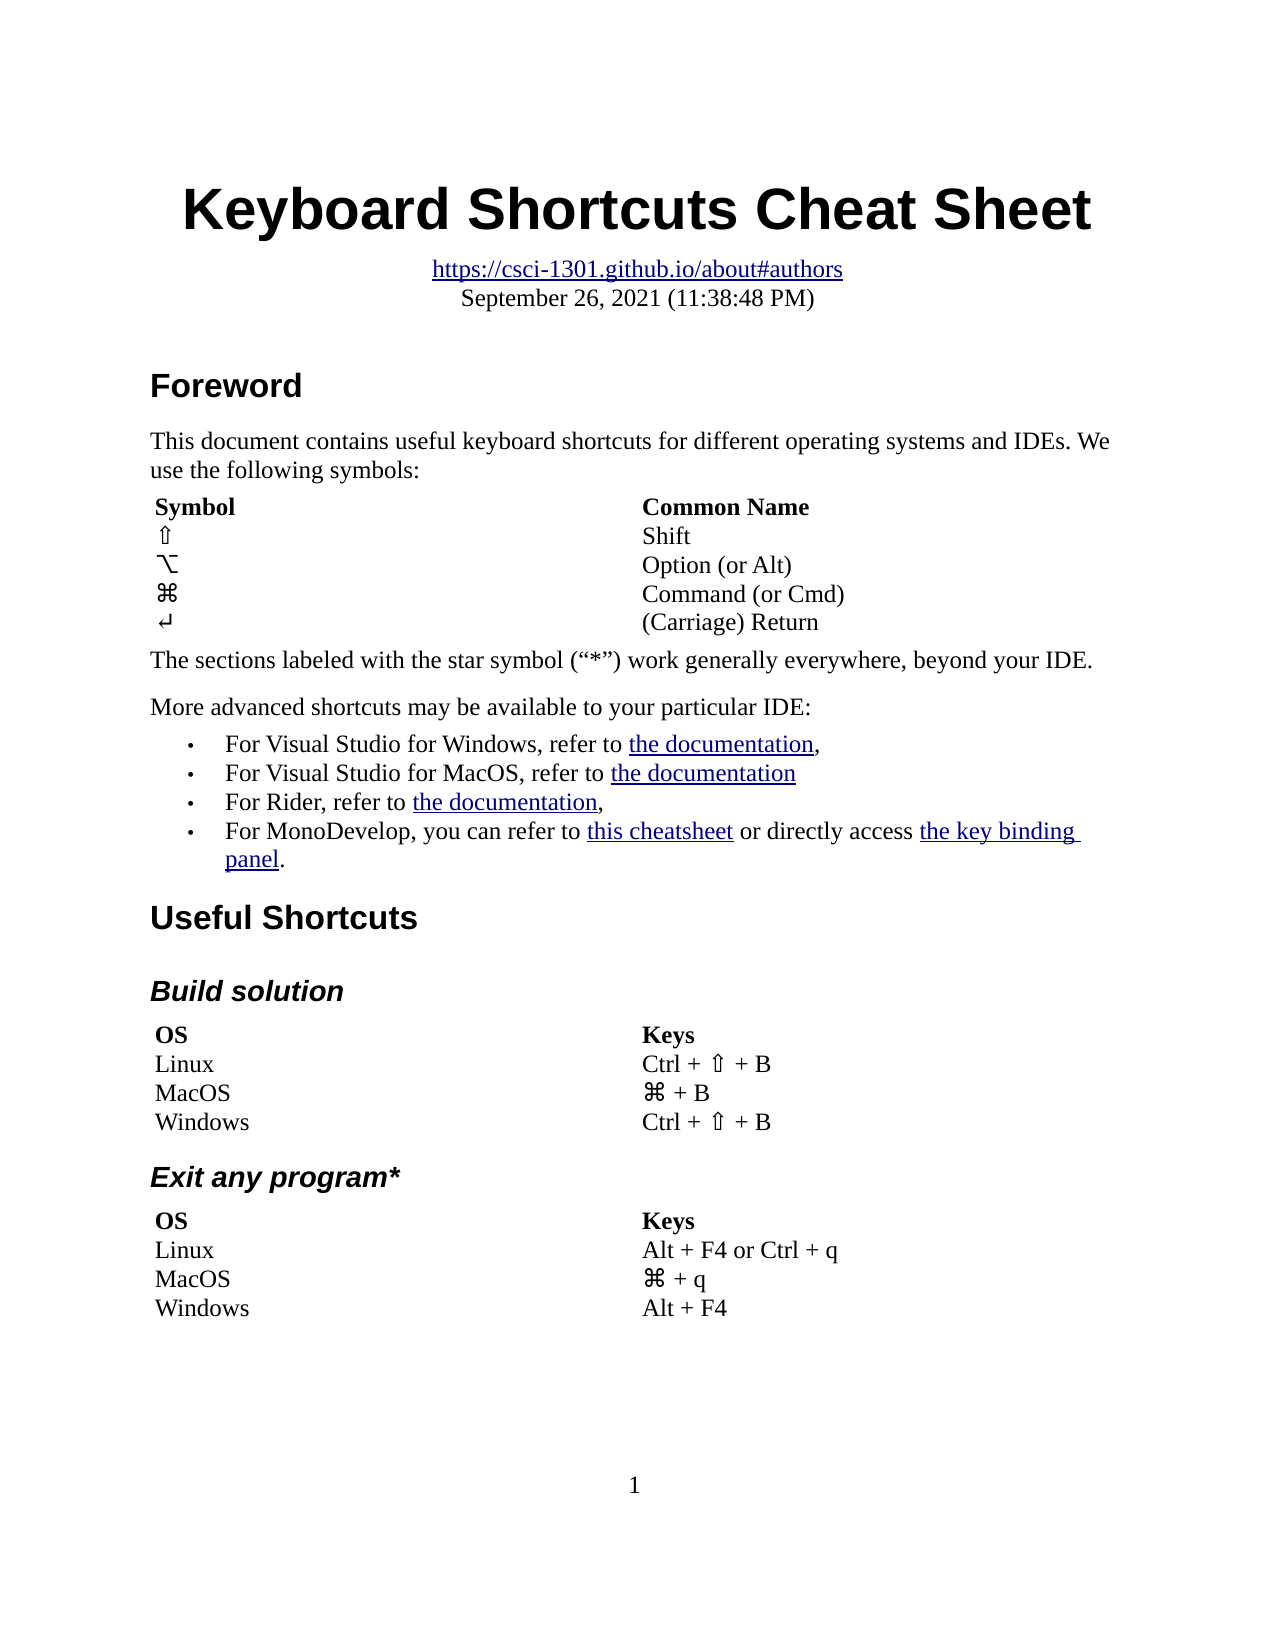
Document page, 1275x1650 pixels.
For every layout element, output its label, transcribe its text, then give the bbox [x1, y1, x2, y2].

text This document contains useful keyboard shortcuts for different operating systems and IDEs. We use the following symbols: [150, 426, 1125, 483]
table_header Common Name [638, 493, 1125, 521]
title Keyboard Shortcuts Cheat Sheet [150, 175, 1125, 242]
table_cell Windows [150, 1293, 637, 1321]
table_cell MacOS [150, 1264, 637, 1293]
table_cell Alt + F4 [638, 1293, 1125, 1321]
subtitle Foreword [150, 366, 1125, 404]
text September 26, 2021 (11:38:48 PM) [150, 283, 1125, 312]
table_cell ⌘ + q [638, 1264, 1125, 1293]
text The sections labeled with the star symbol (“*”) work generally everywhere, beyond your IDE. [150, 645, 1125, 674]
table_cell ⌥ [150, 550, 637, 579]
table_cell Shift [638, 521, 1125, 550]
list For Visual Studio for MacOS, refer to the documentation [187, 758, 1125, 787]
table_header Keys [638, 1206, 1125, 1235]
table_cell ⌘ + B [638, 1078, 1125, 1107]
table_cell MacOS [150, 1078, 637, 1107]
table_cell ⇧ [150, 521, 637, 550]
table_cell ↵ [150, 608, 637, 636]
list For Rider, refer to the documentation, [187, 787, 1125, 816]
table_header Keys [638, 1020, 1125, 1049]
subtitle Useful Shortcuts [150, 898, 1125, 937]
table_header OS [150, 1020, 637, 1049]
table_header Symbol [150, 493, 637, 521]
table_cell ⌘ [150, 579, 637, 607]
table_cell Option (or Alt) [638, 550, 1125, 579]
text https://csci-1301.github.io/about#authors [150, 254, 1125, 283]
table_cell Command (or Cmd) [638, 579, 1125, 607]
table_cell Linux [150, 1235, 637, 1264]
table_cell (Carriage) Return [638, 608, 1125, 636]
table_cell Alt + F4 or Ctrl + q [638, 1235, 1125, 1264]
subtitle Exit any program* [150, 1160, 1125, 1194]
list For MonoDevelop, you can refer to this cheatsheet or directly access the key binding panel. [187, 816, 1125, 873]
table_cell Ctrl + ⇧ + B [638, 1049, 1125, 1078]
table_cell Ctrl + ⇧ + B [638, 1107, 1125, 1135]
table_cell Linux [150, 1049, 637, 1078]
table_header OS [150, 1206, 637, 1235]
subtitle Build solution [150, 974, 1125, 1008]
table_cell Windows [150, 1107, 637, 1135]
list For Visual Studio for Windows, refer to the documentation, [187, 729, 1125, 758]
text More advanced shortcuts may be available to your particular IDE: [150, 692, 1125, 721]
